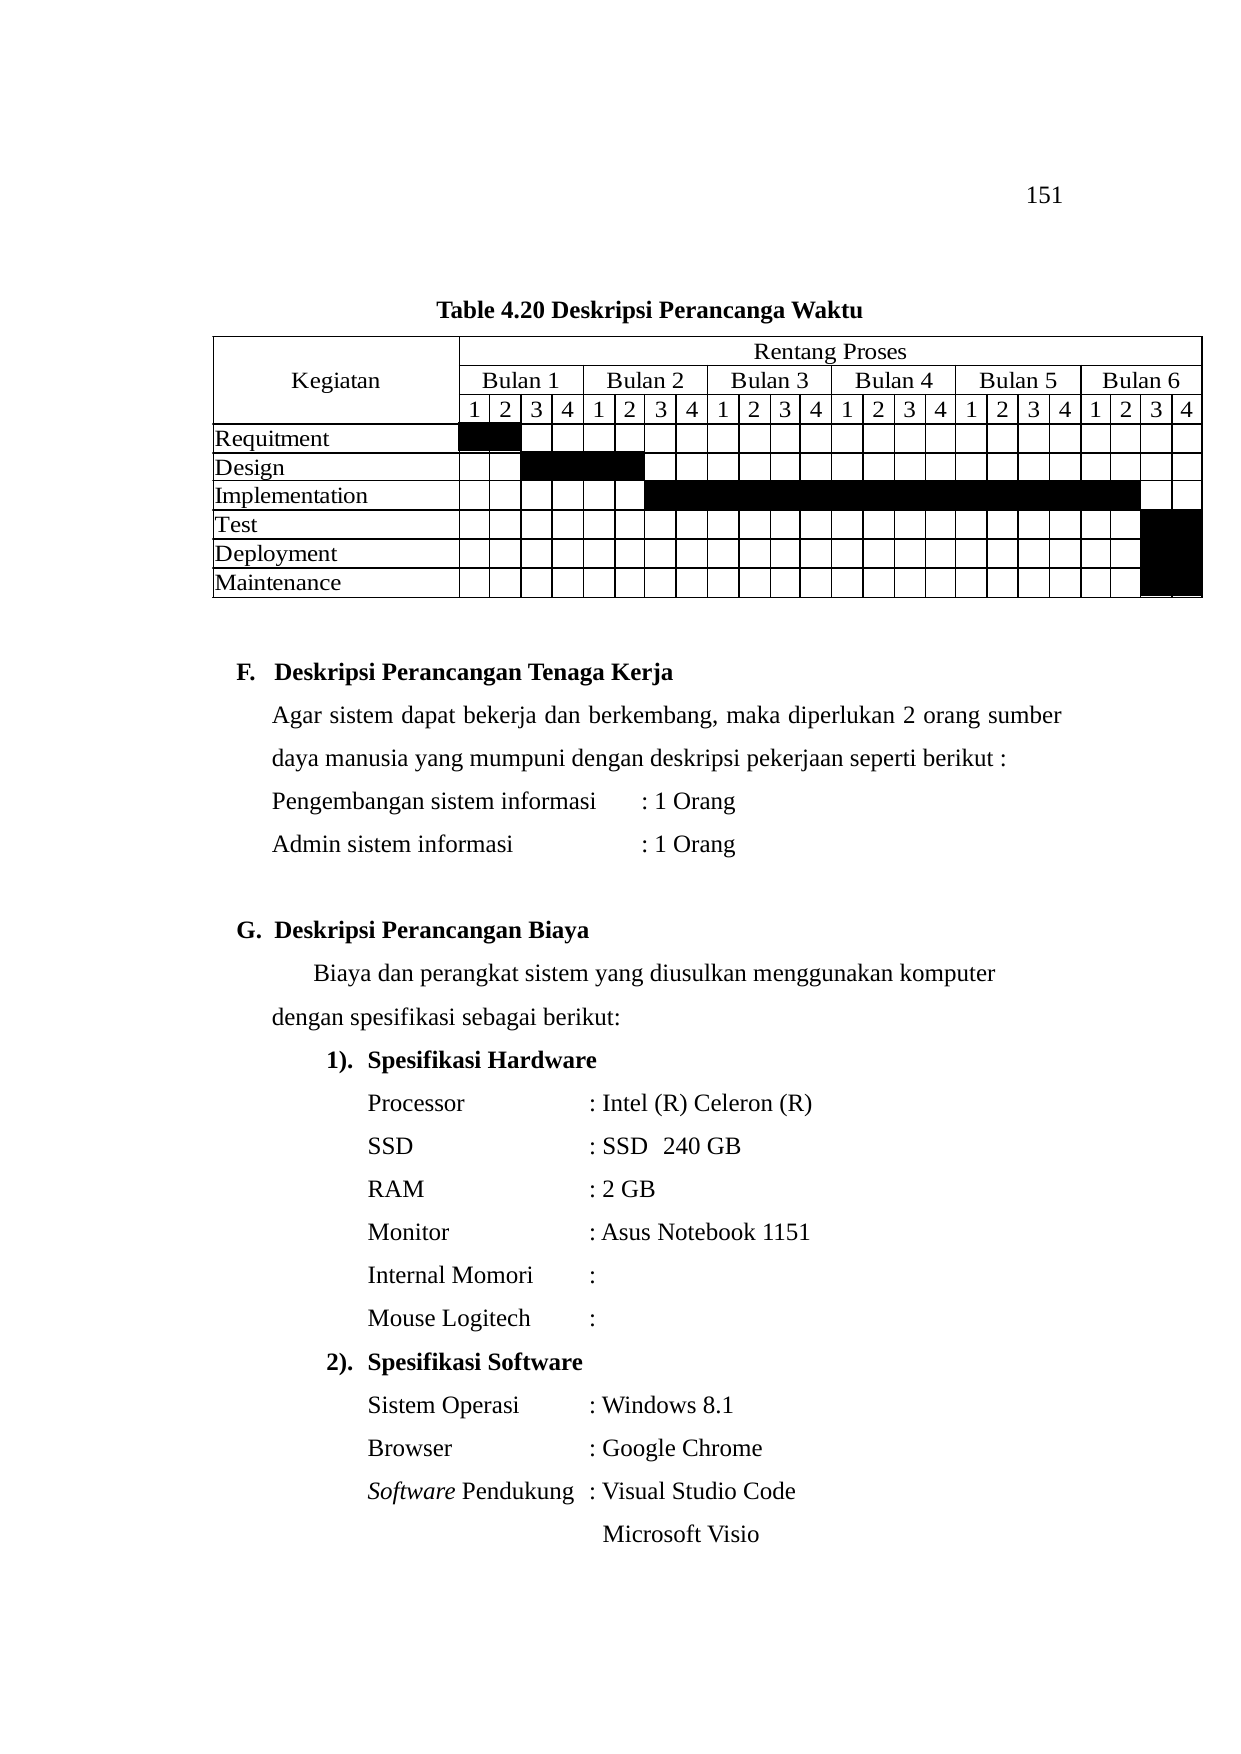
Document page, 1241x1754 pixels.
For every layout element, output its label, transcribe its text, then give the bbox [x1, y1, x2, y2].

list Microsoft Visio [567, 1519, 1063, 1548]
list Sistem Operasi : Windows 8.1 [326, 1390, 1063, 1418]
list Monitor : Asus Notebook 1151 [326, 1217, 1063, 1246]
list Spesifikasi Hardware [326, 1045, 1063, 1073]
list Deskripsi Perancangan Tenaga Kerja [236, 657, 1063, 685]
list Deskripsi Perancangan Biaya [236, 915, 1063, 944]
list Table 4.20 Deskripsi Perancanga Waktu [236, 295, 1063, 324]
list Software Pendukung : Visual Studio Code [326, 1476, 1063, 1505]
list Mouse Logitech : [326, 1303, 1063, 1332]
list Pengembangan sistem informasi : 1 Orang [236, 786, 1063, 815]
list Browser : Google Chrome [326, 1433, 1063, 1462]
list RAM : 2 GB [326, 1174, 1063, 1203]
list Agar sistem dapat bekerja dan berkembang, maka diperlukan 2 orang sumber daya manusia yang mumpuni dengan deskripsi pekerjaan seperti berikut : [272, 700, 1063, 772]
list Spesifikasi Software [326, 1347, 1063, 1375]
list Processor : Intel (R) Celeron (R) [326, 1088, 1063, 1117]
text Biaya dan perangkat sistem yang diusulkan menggunakan komputer dengan spesifikasi sebagai berikut: [272, 958, 1063, 1030]
list Internal Momori : [326, 1260, 1063, 1289]
list SSD : SSD 240 GB [326, 1131, 1063, 1160]
list Admin sistem informasi : 1 Orang [236, 829, 1063, 858]
